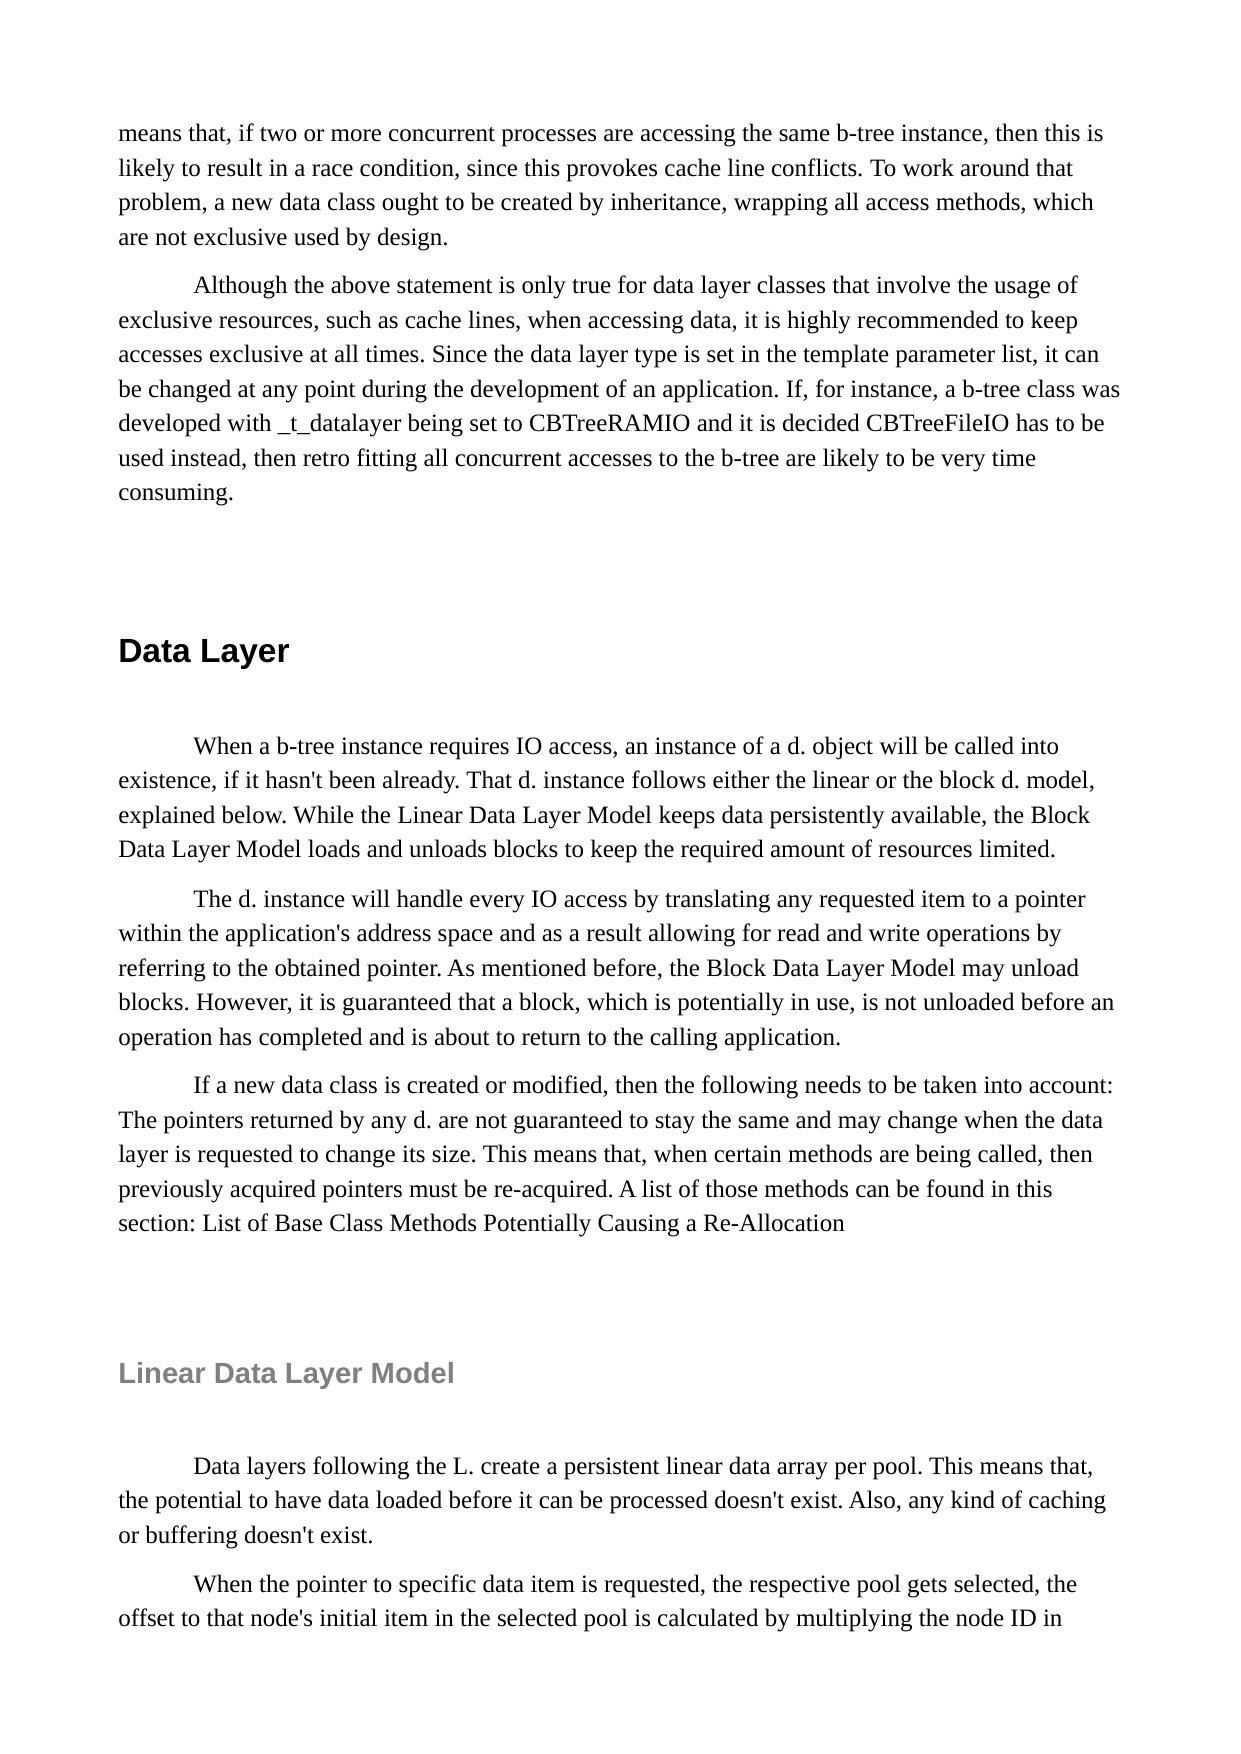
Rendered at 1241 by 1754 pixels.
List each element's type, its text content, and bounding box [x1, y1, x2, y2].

text If a new data class is created or modified, then the following needs to be taken into account: The pointers returned by any d. are not guaranteed to stay the same and may change when the data layer is requested to change its size. This means that, when certain methods are being called, then previously acquired pointers must be re-acquired. A list of those methods can be found in this section: List of Base Class Methods Potentially Causing a Re-Allocation [118, 1071, 1122, 1237]
text When the pointer to specific data item is requested, the respective pool gets selected, the offset to that node's initial item in the selected pool is calculated by multiplying the node ID in [118, 1569, 1122, 1632]
text When a b-tree instance requires IO access, an instance of a d. object will be called into existence, if it hasn't been already. That d. instance follows either the linear or the block d. model, explained below. While the Linear Data Layer Model keeps data persistently available, the Block Data Layer Model loads and unloads blocks to keep the required amount of resources limited. [118, 731, 1122, 863]
subtitle Linear Data Layer Model [118, 1356, 1122, 1389]
text Data layers following the L. create a persistent linear data array per pool. This means that, the potential to have data loaded before it can be processed doesn't exist. Also, any kind of caching or buffering doesn't exist. [118, 1451, 1122, 1548]
text means that, if two or more concurrent processes are accessing the same b-tree instance, then this is likely to result in a race condition, since this provokes cache line conflicts. To work around that problem, a new data class ought to be created by inheritance, wrapping all access methods, which are not exclusive used by design. [118, 118, 1122, 250]
text The d. instance will handle every IO access by translating any requested item to a pointer within the application's address space and as a result allowing for read and write operations by referring to the obtained pointer. As mentioned before, the Block Data Layer Model may unload blocks. However, it is guaranteed that a block, which is potentially in use, is not unloaded before an operation has completed and is about to return to the calling application. [118, 884, 1122, 1050]
text Although the above statement is only true for data layer classes that involve the usage of exclusive resources, such as cache lines, when accessing data, it is highly recommended to keep accesses exclusive at all times. Since the data layer type is set in the template parameter list, it can be changed at any point during the development of an application. If, for instance, a b-tree class was developed with _t_datalayer being set to CBTreeRAMIO and it is decided CBTreeFileIO has to be used instead, then retro fitting all concurrent accesses to the b-tree are likely to be very time consuming. [118, 271, 1122, 506]
subtitle Data Layer [118, 631, 1122, 669]
